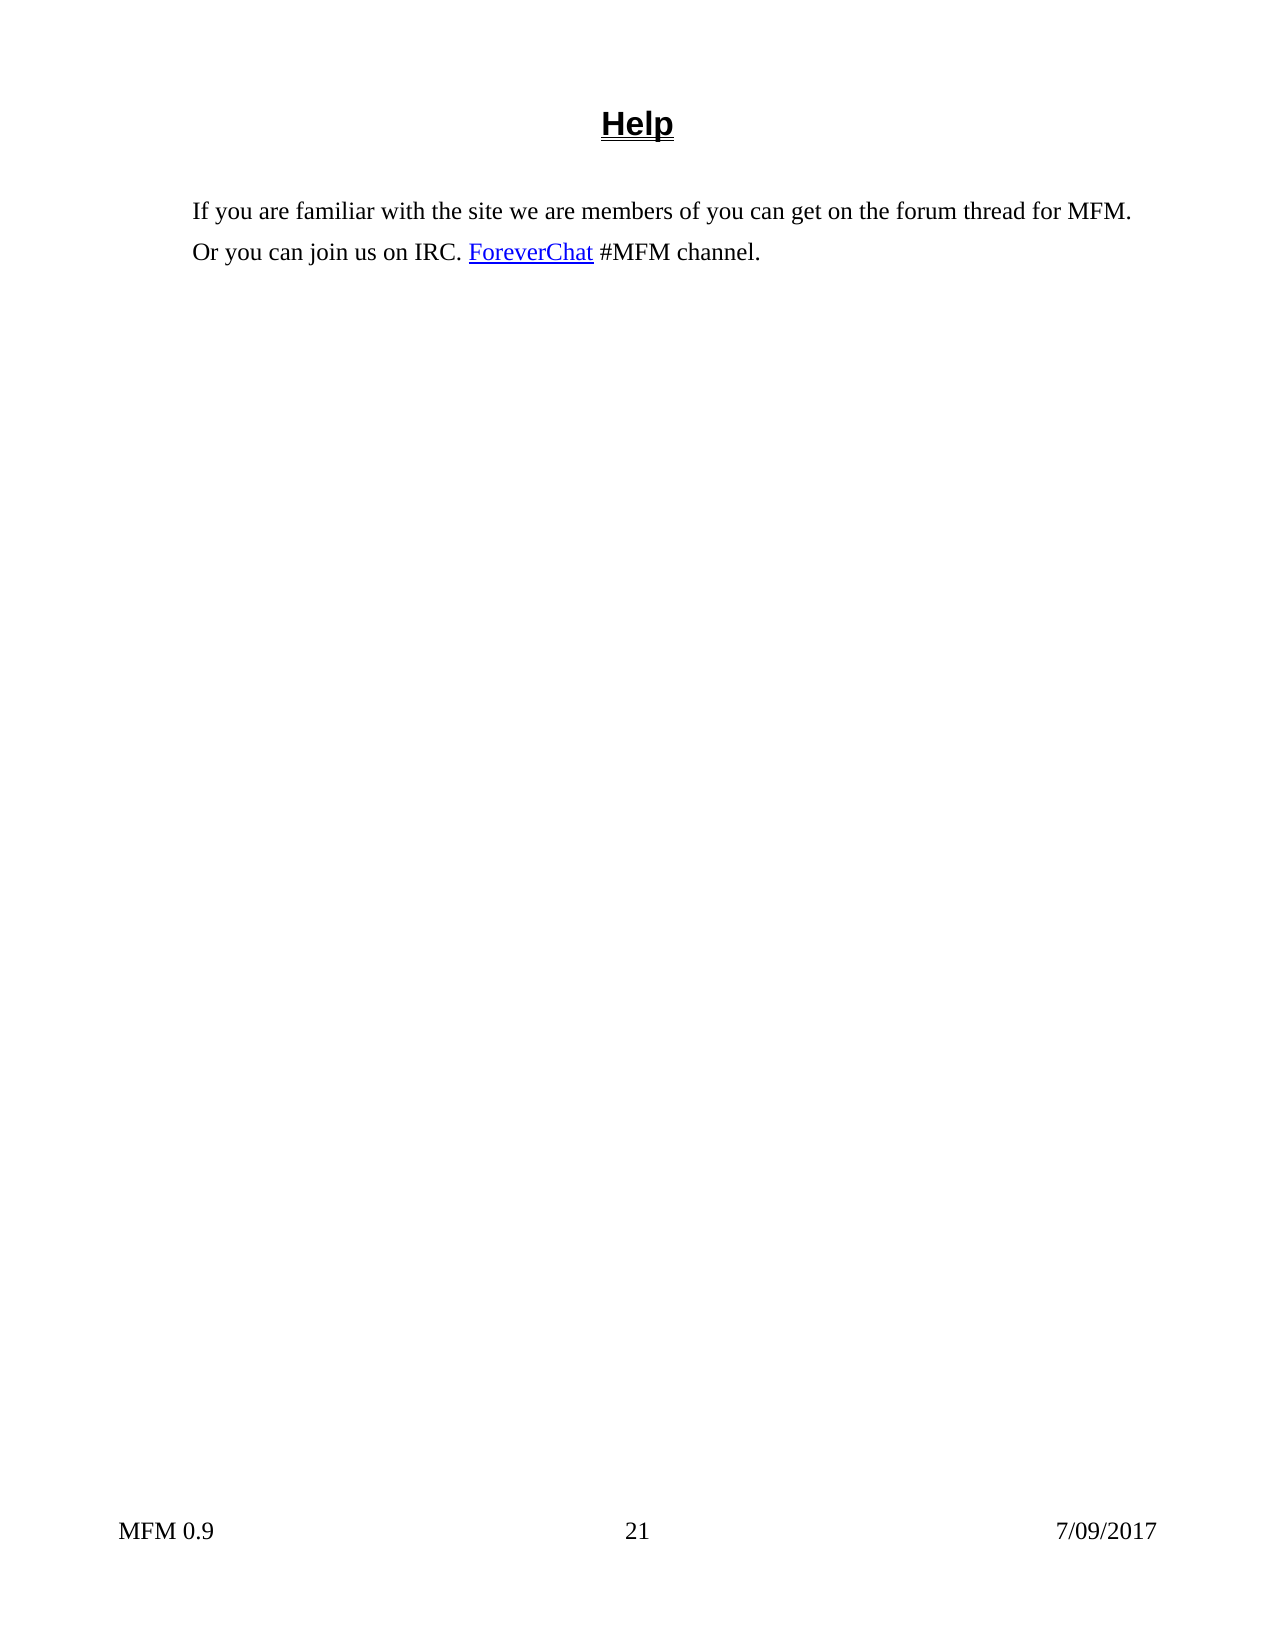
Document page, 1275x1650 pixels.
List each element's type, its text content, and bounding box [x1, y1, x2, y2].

text Or you can join us on IRC. ForeverChat #MFM channel. [118, 237, 1157, 266]
text If you are familiar with the site we are members of you can get on the forum thread for MFM. [118, 196, 1157, 225]
subtitle Help [118, 103, 1157, 142]
